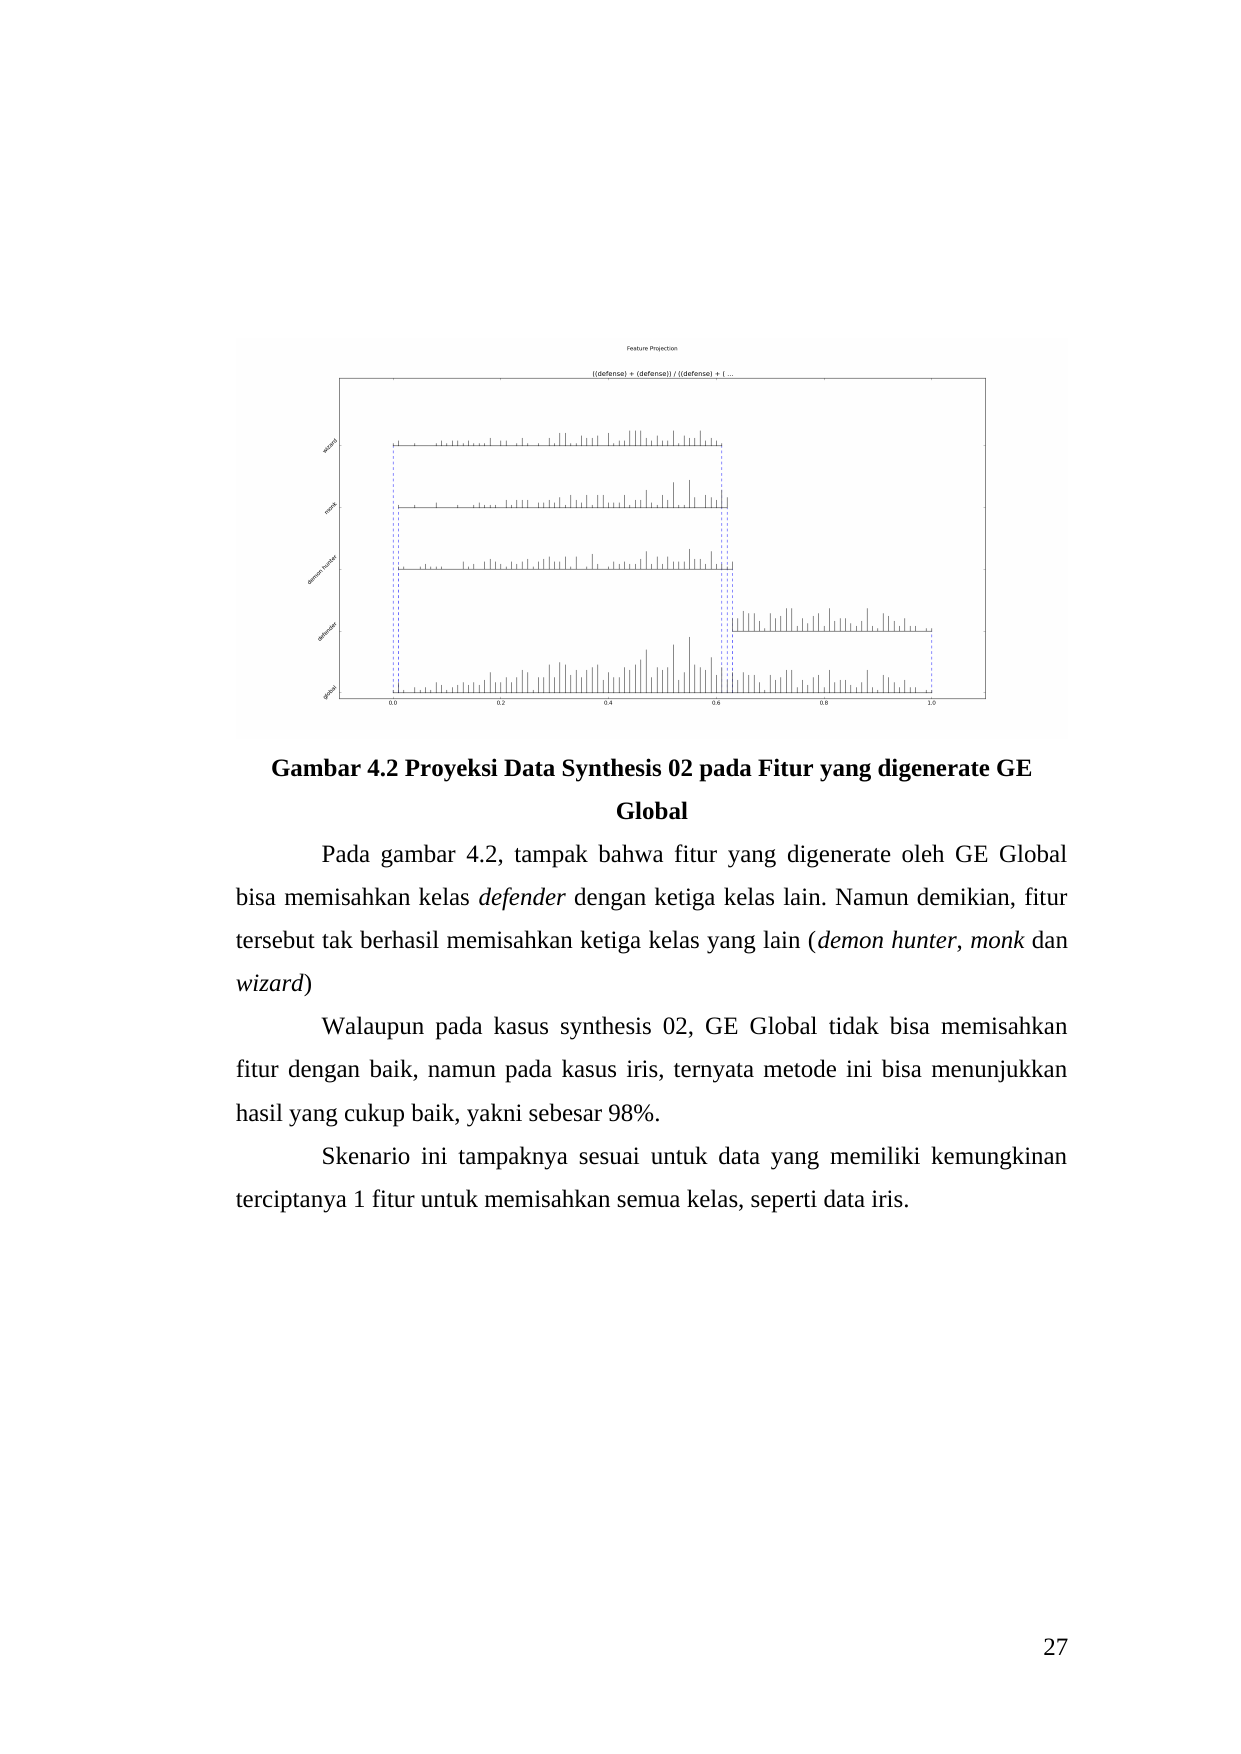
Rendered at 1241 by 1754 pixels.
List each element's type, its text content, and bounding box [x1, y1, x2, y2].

text Walaupun pada kasus synthesis 02, GE Global tidak bisa memisahkan fitur dengan baik, namun pada kasus iris, ternyata metode ini bisa menunjukkan hasil yang cukup baik, yakni sebesar 98%. [236, 1011, 1068, 1126]
text Skenario ini tampaknya sesuai untuk data yang memiliki kemungkinan terciptanya 1 fitur untuk memisahkan semua kelas, seperti data iris. [236, 1141, 1068, 1213]
text Pada gambar 4.2, tampak bahwa fitur yang digenerate oleh GE Global bisa memisahkan kelas defender dengan ketiga kelas lain. Namun demikian, fitur tersebut tak berhasil memisahkan ketiga kelas yang lain (demon hunter, monk dan wizard) [236, 839, 1068, 997]
text Gambar 4.2 Proyeksi Data Synthesis 02 pada Fitur yang digenerate GE Global [236, 753, 1068, 824]
picture [235, 338, 1068, 739]
